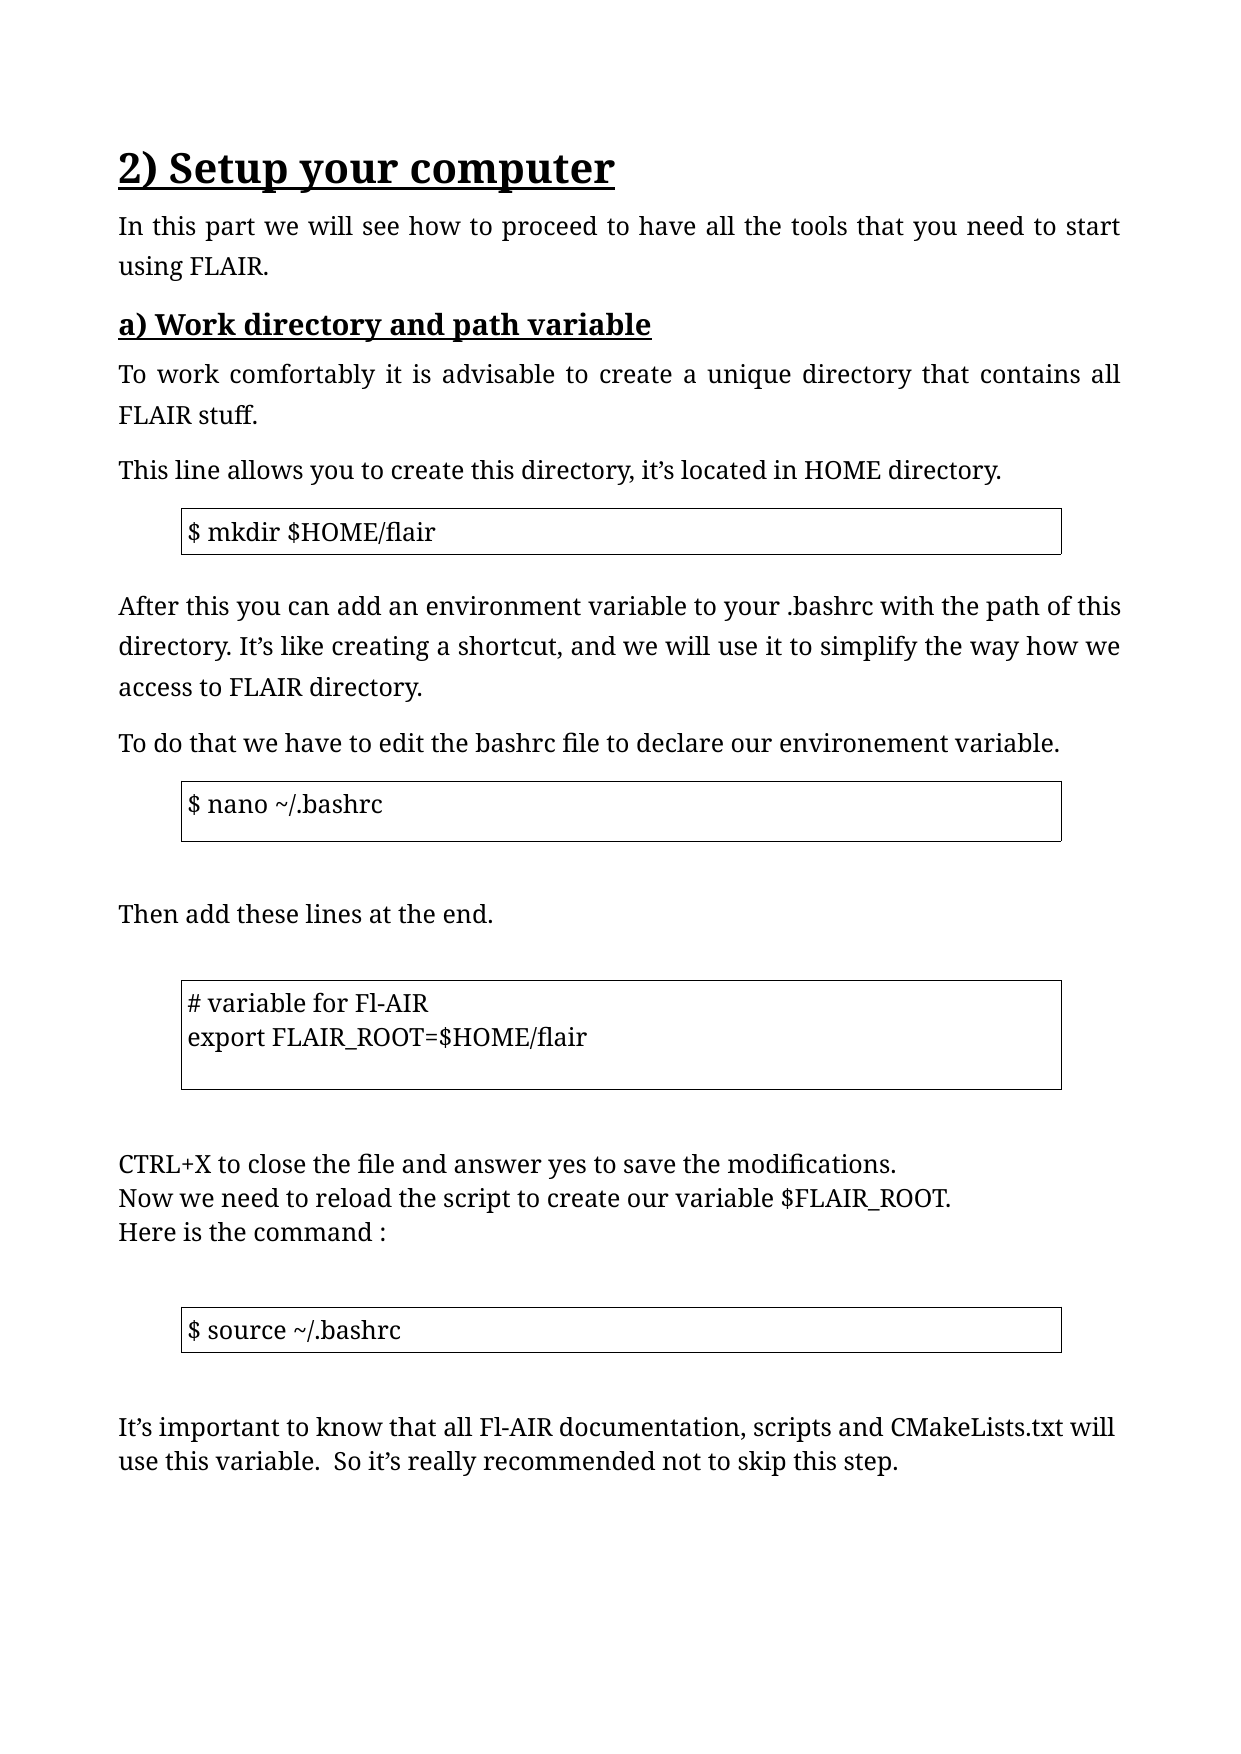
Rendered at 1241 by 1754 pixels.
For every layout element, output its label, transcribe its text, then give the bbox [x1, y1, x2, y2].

text It’s important to know that all Fl-AIR documentation, scripts and CMakeLists.txt will use this variable. So it’s really recommended not to skip this step. [118, 1410, 1122, 1478]
text This line allows you to create this directory, it’s located in HOME directory. [118, 453, 1122, 487]
text To do that we have to edit the bashrc file to declare our environement variable. [118, 725, 1122, 759]
subtitle a) Work directory and path variable [118, 304, 1122, 344]
table_header $ source ~/.bashrc [182, 1308, 1061, 1352]
text Here is the command : [118, 1215, 1122, 1249]
text CTRL+X to close the file and answer yes to save the modifications. [118, 1147, 1122, 1181]
table_header $ nano ~/.bashrc [182, 782, 1061, 841]
table_header $ mkdir $HOME/flair [182, 509, 1061, 554]
text Now we need to reload the script to create our variable $FLAIR_ROOT. [118, 1181, 1122, 1215]
text After this you can add an environment variable to your .bashrc with the path of this directory. It’s like creating a shortcut, and we will use it to simplify the way how we access to FLAIR directory. [118, 588, 1122, 704]
text In this part we will see how to proceed to have all the tools that you need to start using FLAIR. [118, 208, 1122, 283]
subtitle 2) Setup your computer [118, 139, 1122, 196]
text Then add these lines at the end. [118, 896, 1122, 930]
table_header # variable for Fl-AIR export FLAIR_ROOT=$HOME/flair [182, 981, 1061, 1089]
text To work comfortably it is advisable to create a unique directory that contains all FLAIR stuff. [118, 357, 1122, 432]
